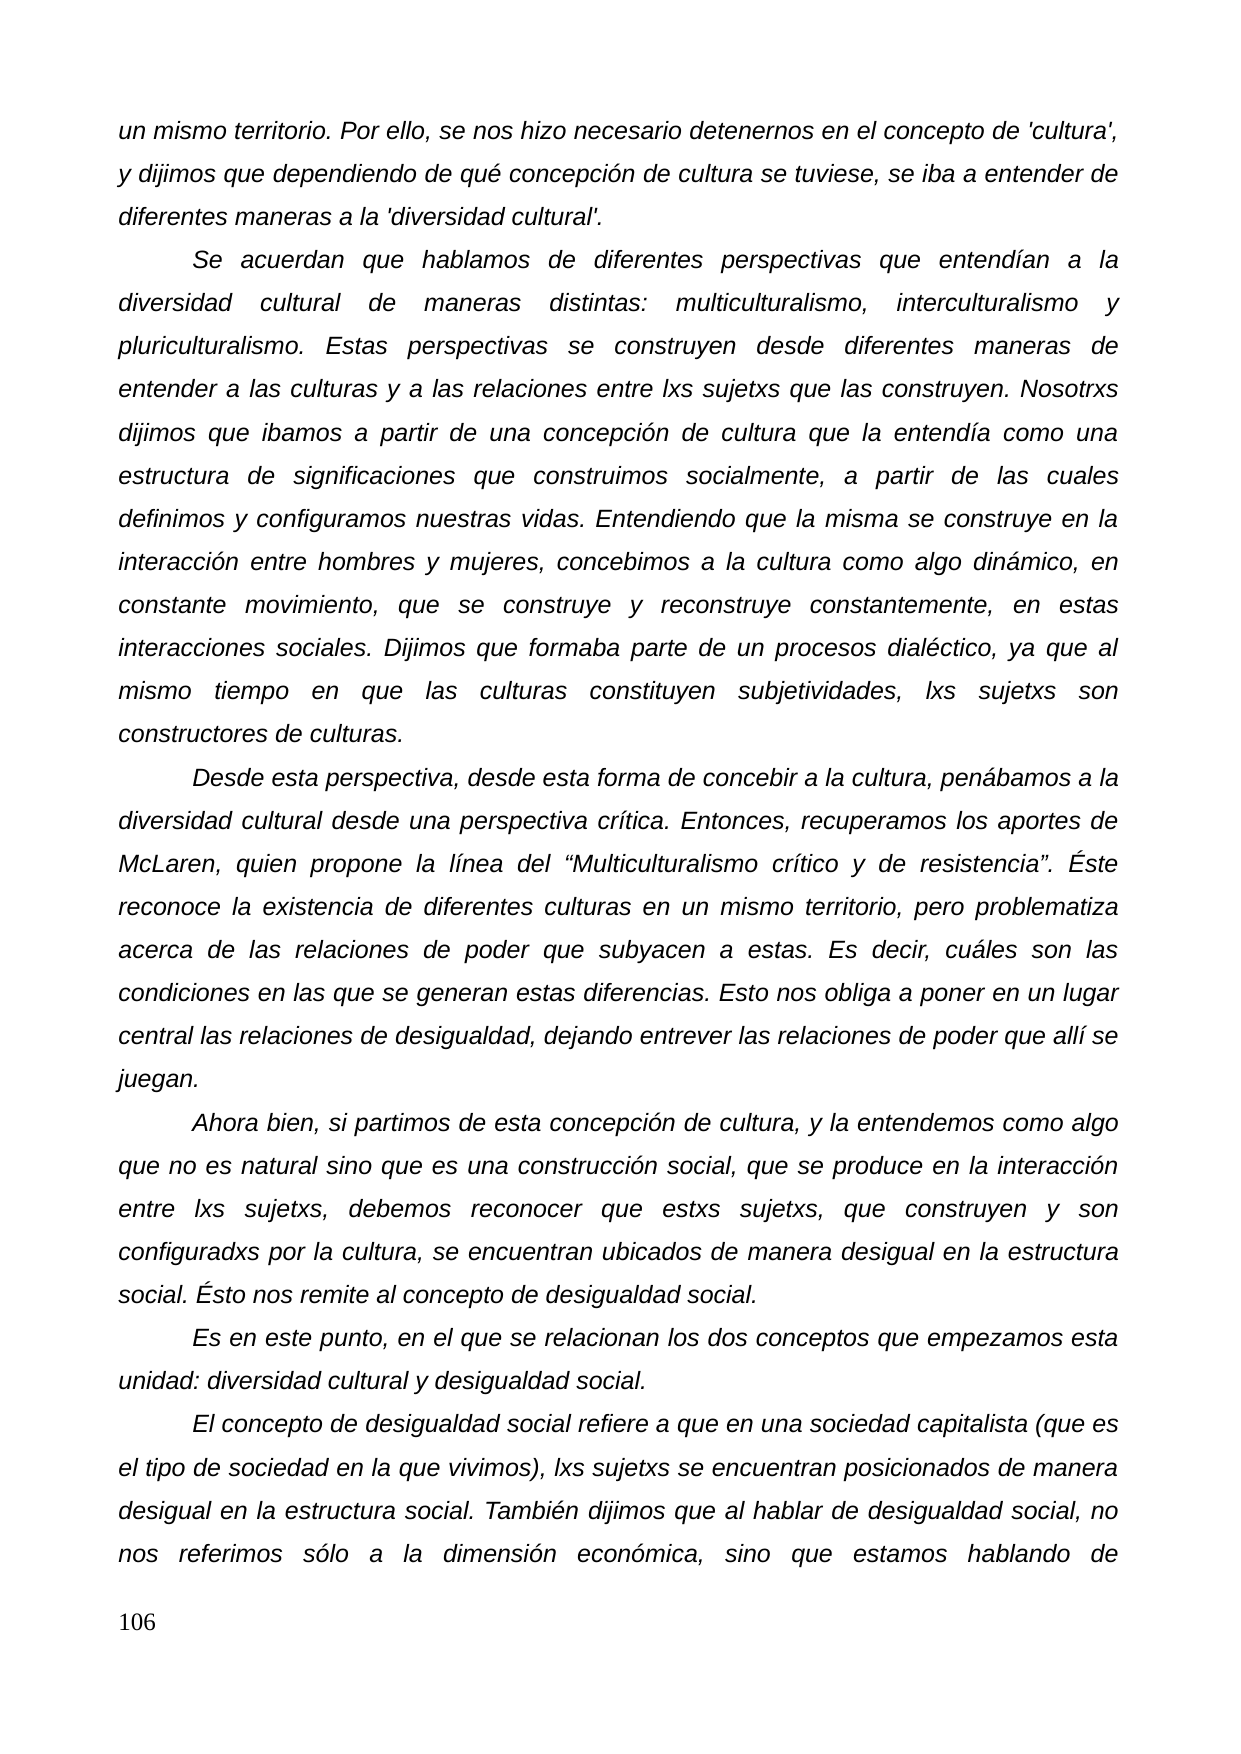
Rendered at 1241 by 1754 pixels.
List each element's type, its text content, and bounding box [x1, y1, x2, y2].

text Desde esta perspectiva, desde esta forma de concebir a la cultura, penábamos a la diversidad cultural desde una perspectiva crítica. Entonces, recuperamos los aportes de McLaren, quien propone la línea del “Multiculturalismo crítico y de resistencia”. Éste reconoce la existencia de diferentes culturas en un mismo territorio, pero problematiza acerca de las relaciones de poder que subyacen a estas. Es decir, cuáles son las condiciones en las que se generan estas diferencias. Esto nos obliga a poner en un lugar central las relaciones de desigualdad, dejando entrever las relaciones de poder que allí se juegan. [118, 762, 1123, 1093]
text Se acuerdan que hablamos de diferentes perspectivas que entendían a la diversidad cultural de maneras distintas: multiculturalismo, interculturalismo y pluriculturalismo. Estas perspectivas se construyen desde diferentes maneras de entender a las culturas y a las relaciones entre lxs sujetxs que las construyen. Nosotrxs dijimos que ibamos a partir de una concepción de cultura que la entendía como una estructura de significaciones que construimos socialmente, a partir de las cuales definimos y configuramos nuestras vidas. Entendiendo que la misma se construye en la interacción entre hombres y mujeres, concebimos a la cultura como algo dinámico, en constante movimiento, que se construye y reconstruye constantemente, en estas interacciones sociales. Dijimos que formaba parte de un procesos dialéctico, ya que al mismo tiempo en que las culturas constituyen subjetividades, lxs sujetxs son constructores de culturas. [118, 245, 1123, 748]
text El concepto de desigualdad social refiere a que en una sociedad capitalista (que es el tipo de sociedad en la que vivimos), lxs sujetxs se encuentran posicionados de manera desigual en la estructura social. También dijimos que al hablar de desigualdad social, no nos referimos sólo a la dimensión económica, sino que estamos hablando de [118, 1409, 1123, 1567]
text un mismo territorio. Por ello, se nos hizo necesario detenernos en el concepto de 'cultura', y dijimos que dependiendo de qué concepción de cultura se tuviese, se iba a entender de diferentes maneras a la 'diversidad cultural'. [118, 116, 1123, 231]
text Es en este punto, en el que se relacionan los dos conceptos que empezamos esta unidad: diversidad cultural y desigualdad social. [118, 1323, 1123, 1395]
text Ahora bien, si partimos de esta concepción de cultura, y la entendemos como algo que no es natural sino que es una construcción social, que se produce en la interacción entre lxs sujetxs, debemos reconocer que estxs sujetxs, que construyen y son configuradxs por la cultura, se encuentran ubicados de manera desigual en la estructura social. Ésto nos remite al concepto de desigualdad social. [118, 1107, 1123, 1309]
